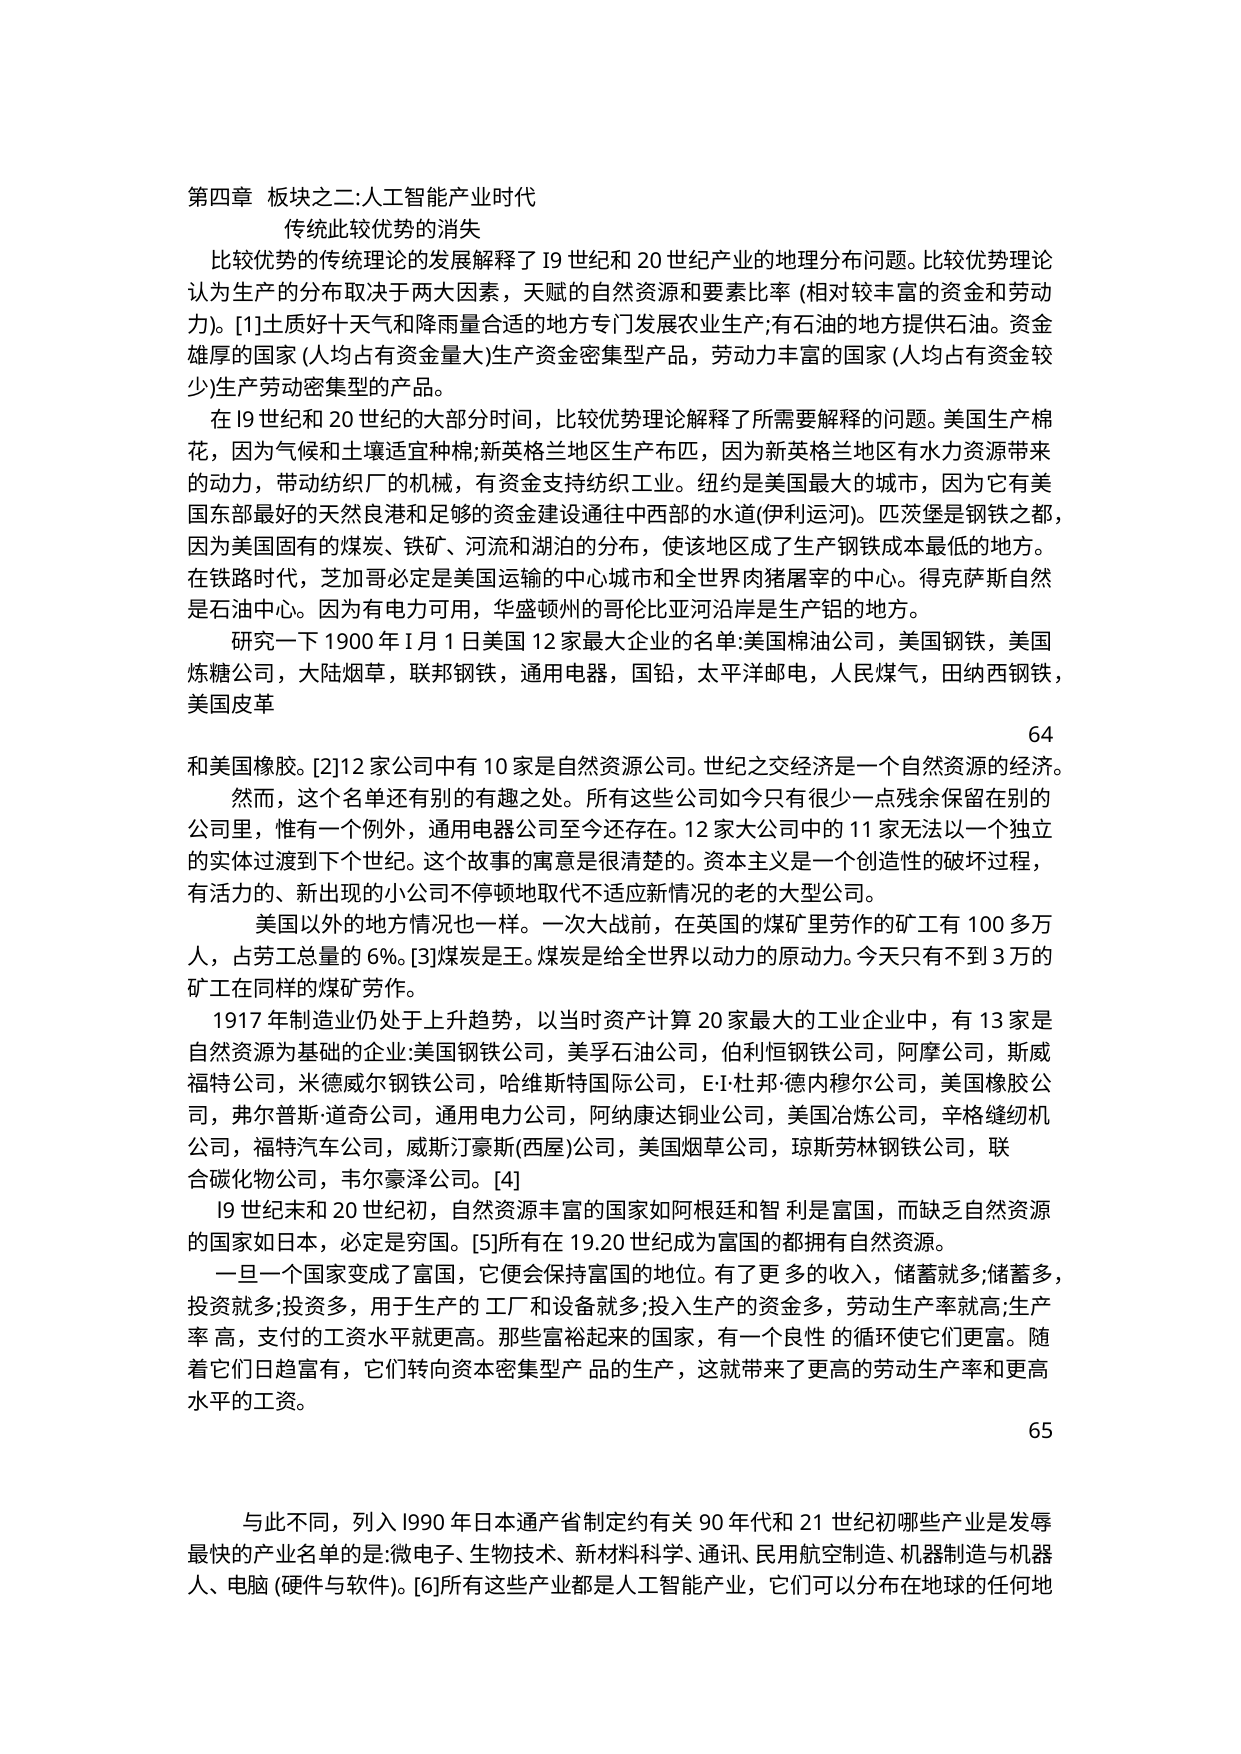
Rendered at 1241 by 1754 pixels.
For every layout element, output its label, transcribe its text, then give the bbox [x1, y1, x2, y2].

text 65 [187, 1415, 1053, 1445]
text 一旦一个国家变成了富国，它便会保持富国的地位。有了更 多的收入，储蓄就多;储蓄多，投资就多;投资多，用于生产的 工厂和设备就多;投入生产的资金多，劳动生产率就高;生产率 高，支付的工资水平就更高。那些富裕起来的国家，有一个良性 的循环使它们更富。随着它们日趋富有，它们转向资本密集型产 品的生产，这就带来了更高的劳动生产率和更高水平的工资。 [187, 1257, 1053, 1415]
text 第四章 板块之二:人工智能产业时代 [187, 180, 1053, 212]
text 与此不同，列入l990年日本通产省制定约有关90年代和21 世纪初哪些产业是发辱最快的产业名单的是:微电子、生物技术、 新材料科学、通讯、民用航空制造、机器制造与机器人、电脑 (硬件与软件)。[6]所有这些产业都是人工智能产业，它们可以分布在地球的任何地 [187, 1505, 1053, 1600]
text l9世纪末和20世纪初，自然资源丰富的国家如阿根廷和智 利是富国，而缺乏自然资源的国家如日本，必定是穷国。[5]所有在 19.20世纪成为富国的都拥有自然资源。 [187, 1193, 1053, 1257]
text 1917年制造业仍处于上升趋势，以当时资产计算20家最大的工业企业中，有13家是自然资源为基础的企业:美国钢铁公司，美孚石油公司，伯利恒钢铁公司，阿摩公司，斯威福特公司，米德威尔钢铁公司，哈维斯特国际公司，E·I·杜邦·德内穆尔公司，美国橡胶公司，弗尔普斯·道奇公司，通用电力公司，阿纳康达铜业公司，美国冶炼公司，辛格缝纫机公司，福特汽车公司，威斯汀豪斯(西屋)公司，美国烟草公司，琼斯劳林钢铁公司，联 [187, 1003, 1053, 1162]
text 在l9世纪和20世纪的大部分时间，比较优势理论解释了所需要解释的问题。美国生产棉花，因为气候和土壤适宜种棉;新英格兰地区生产布匹，因为新英格兰地区有水力资源带来的动力，带动纺织厂的机械，有资金支持纺织工业。纽约是美国最大的城市，因为它有美国东部最好的天然良港和足够的资金建设通往中西部的水道(伊利运河)。匹茨堡是钢铁之都，因为美国固有的煤炭、铁矿、河流和湖泊的分布，使该地区成了生产钢铁成本最低的地方。在铁路时代，芝加哥必定是美国运输的中心城市和全世界肉猪屠宰的中心。得克萨斯自然是石油中心。因为有电力可用，华盛顿州的哥伦比亚河沿岸是生产铝的地方。 [187, 402, 1053, 624]
text 和美国橡胶。[2]12家公司中有10家是自然资源公司。世纪之交经济是一个自然资源的经济。 [187, 749, 1053, 781]
text 美国以外的地方情况也一样。一次大战前，在英国的煤矿里劳作的矿工有100多万人，占劳工总量的6%。[3]煤炭是王。煤炭是给全世界以动力的原动力。今天只有不到3万的矿工在同样的煤矿劳作。 [187, 907, 1053, 1003]
text 然而，这个名单还有别的有趣之处。所有这些公司如今只有很少一点残余保留在别的公司里，惟有一个例外，通用电器公司至今还存在。12家大公司中的11家无法以一个独立的实体过渡到下个世纪。这个故事的寓意是很清楚的。资本主义是一个创造性的破坏过程，有活力的、新出现的小公司不停顿地取代不适应新情况的老的大型公司。 [187, 781, 1053, 907]
text 研究一下1900年I月1日美国12家最大企业的名单:美国棉油公司，美国钢铁，美国炼糖公司，大陆烟草，联邦钢铁，通用电器，国铅，太平洋邮电，人民煤气，田纳西钢铁，美国皮革 [187, 624, 1053, 719]
text 比较优势的传统理论的发展解释了I9世纪和20世纪产业的地理分布问题。比较优势理论认为生产的分布取决于两大因素，天赋的自然资源和要素比率 (相对较丰富的资金和劳动力)。[1]土质好十天气和降雨量合适的地方专门发展农业生产;有石油的地方提供石油。资金雄厚的国家 (人均占有资金量大)生产资金密集型产品，劳动力丰富的国家 (人均占有资金较少)生产劳动密集型的产品。 [187, 243, 1053, 402]
text 传统此较优势的消失 [187, 212, 1053, 243]
text 合碳化物公司，韦尔豪泽公司。[4] [187, 1162, 1053, 1193]
text 64 [187, 719, 1053, 749]
